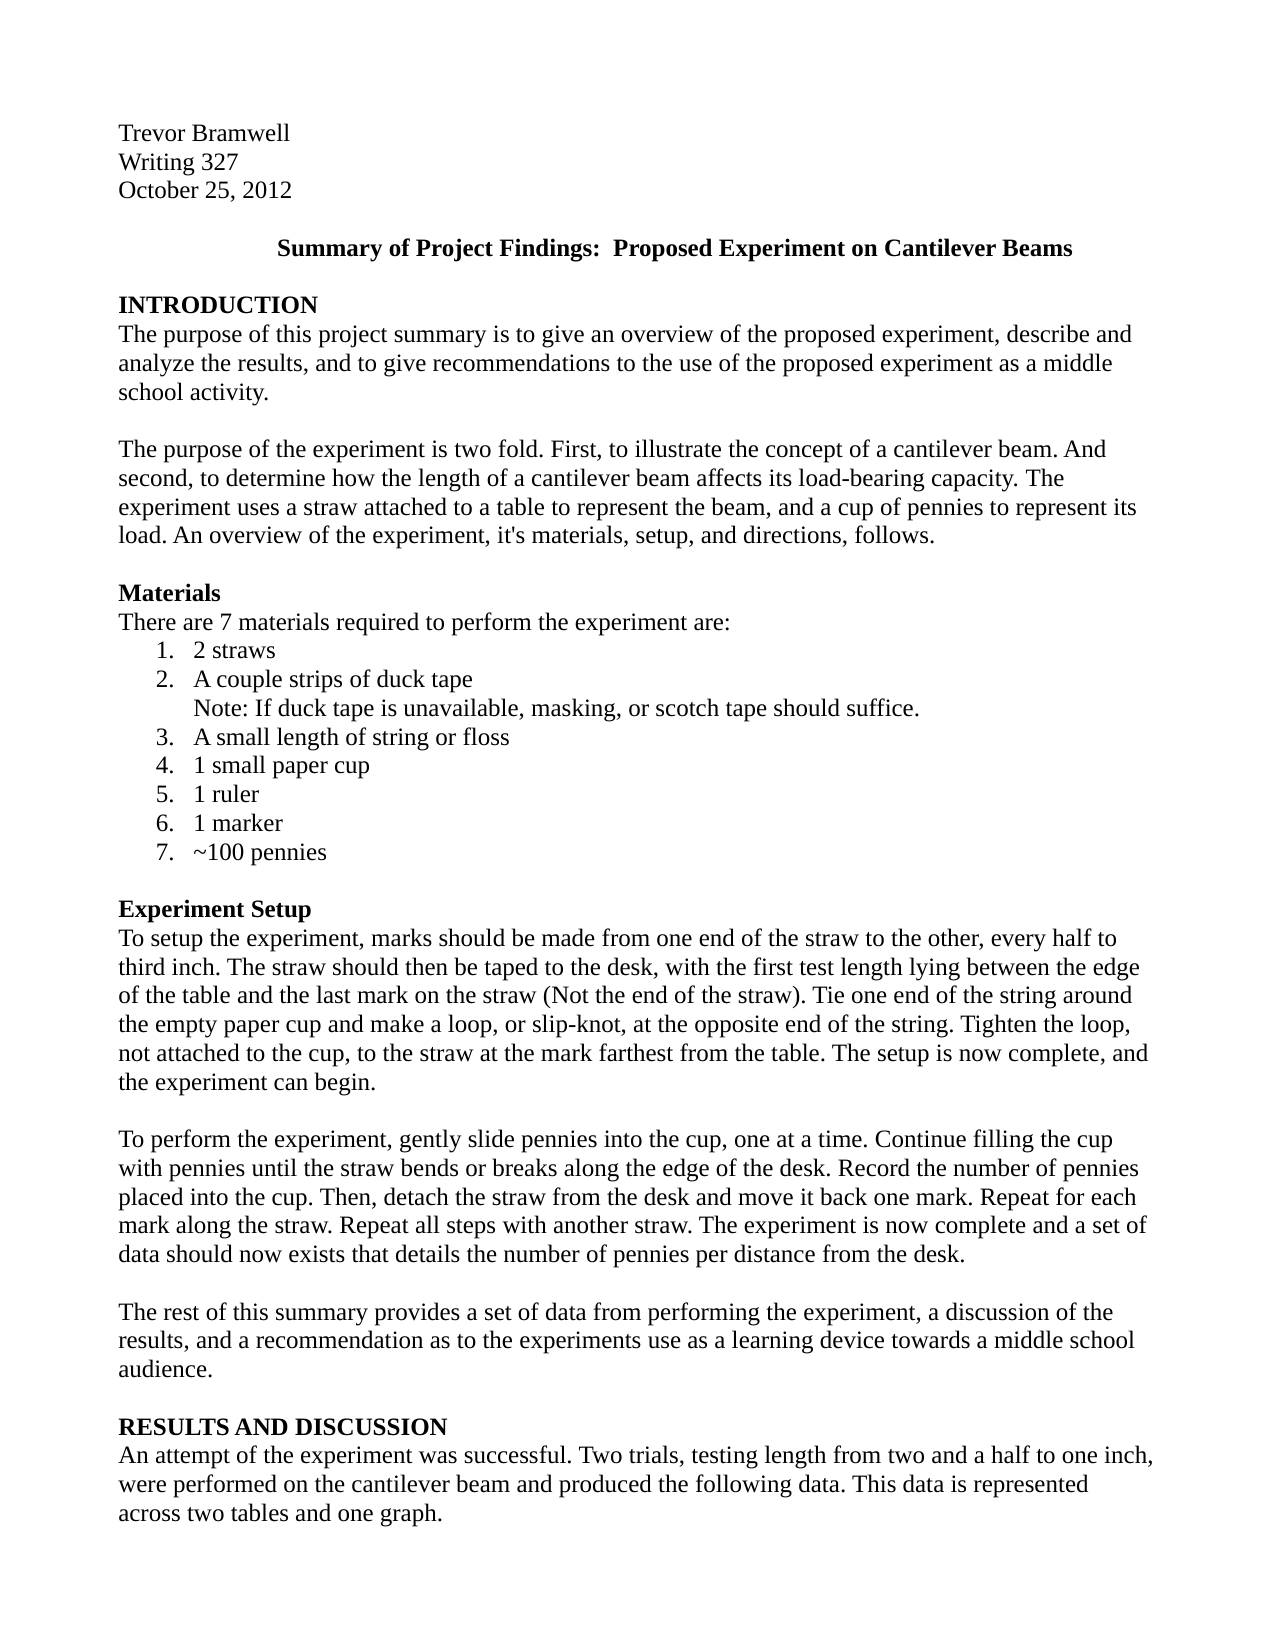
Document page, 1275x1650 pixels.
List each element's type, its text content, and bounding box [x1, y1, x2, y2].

list The purpose of this project summary is to give an overview of the proposed experiment, describe and analyze the results, and to give recommendations to the use of the proposed experiment as a middle school activity. [118, 319, 1157, 406]
list ~100 pennies [156, 837, 1157, 866]
text Trevor Bramwell [118, 118, 1157, 147]
list A small length of string or floss [156, 722, 1157, 751]
list To setup the experiment, marks should be made from one end of the straw to the other, every half to third inch. The straw should then be taped to the desk, with the first test length lying between the edge of the table and the last mark on the straw (Not the end of the straw). Tie one end of the string around the empty paper cup and make a loop, or slip-knot, at the opposite end of the string. Tighten the loop, not attached to the cup, to the straw at the mark farthest from the table. The setup is now complete, and the experiment can begin. [118, 923, 1157, 1124]
text The purpose of the experiment is two fold. First, to illustrate the concept of a cantilever beam. And second, to determine how the length of a cantilever beam affects its load-bearing capacity. The experiment uses a straw attached to a table to represent the beam, and a cup of pennies to represent its load. An overview of the experiment, it's materials, setup, and directions, follows. [118, 434, 1157, 549]
list Materials [118, 578, 1157, 607]
list 2 straws [156, 636, 1157, 664]
list There are 7 materials required to perform the experiment are: [118, 607, 1157, 636]
list 1 ruler [156, 779, 1157, 808]
text Writing 327 [118, 147, 1157, 176]
list Experiment Setup [118, 894, 1157, 923]
list Note: If duck tape is unavailable, masking, or scotch tape should suffice. [156, 693, 1157, 722]
list Summary of Project Findings: Proposed Experiment on Cantilever Beams [193, 233, 1157, 262]
list An attempt of the experiment was successful. Two trials, testing length from two and a half to one inch, were performed on the cantilever beam and produced the following data. This data is represented across two tables and one graph. [118, 1441, 1157, 1527]
list RESULTS AND DISCUSSION [118, 1412, 1157, 1441]
list 1 small paper cup [156, 751, 1157, 779]
list The rest of this summary provides a set of data from performing the experiment, a discussion of the results, and a recommendation as to the experiments use as a learning device towards a middle school audience. [118, 1297, 1157, 1383]
list INTRODUCTION [118, 291, 1157, 319]
list 1 marker [156, 808, 1157, 837]
list A couple strips of duck tape [156, 664, 1157, 693]
list To perform the experiment, gently slide pennies into the cup, one at a time. Continue filling the cup with pennies until the straw bends or breaks along the edge of the desk. Record the number of pennies placed into the cup. Then, detach the straw from the desk and move it back one mark. Repeat for each mark along the straw. Repeat all steps with another straw. The experiment is now complete and a set of data should now exists that details the number of pennies per distance from the desk. [118, 1124, 1157, 1268]
text October 25, 2012 [118, 176, 1157, 204]
